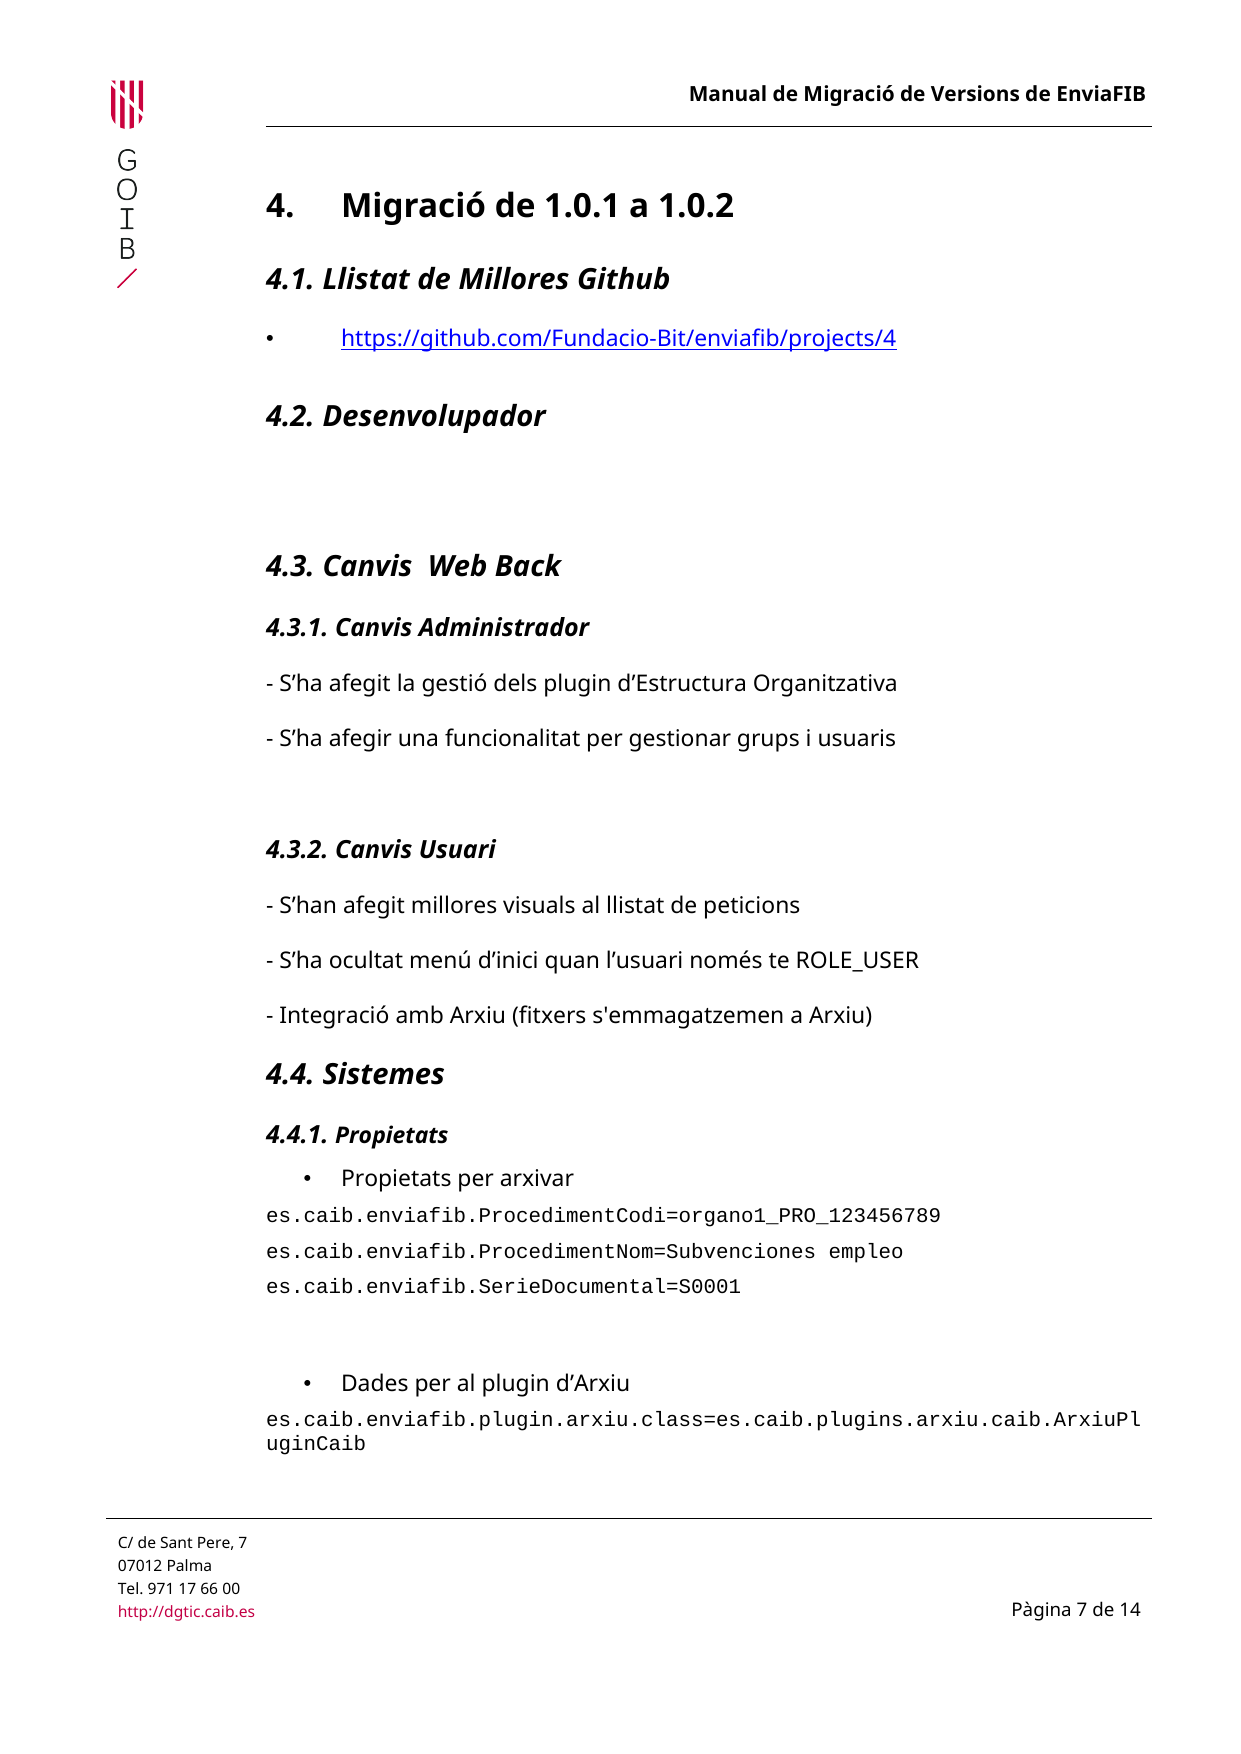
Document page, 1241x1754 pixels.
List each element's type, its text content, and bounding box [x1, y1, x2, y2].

subtitle Propietats [266, 1117, 1152, 1151]
table_header es.caib.enviafib.ProcedimentCodi=organo1_PRO_123456789 es.caib.enviafib.ProcedimentNom=Subvenciones empleo es.caib.enviafib.SerieDocumental=S0001 [266, 1205, 1152, 1312]
subtitle Llistat de Millores Github [266, 258, 1152, 298]
list - S’ha ocultat menú d’inici quan l’usuari només te ROLE_USER [266, 944, 1152, 975]
list https://github.com/Fundacio-Bit/enviafib/projects/4 [266, 322, 1152, 353]
text - S’ha afegir una funcionalitat per gestionar grups i usuaris [266, 722, 1152, 753]
table_header es.caib.enviafib.plugin.arxiu.class=es.caib.plugins.arxiu.caib.ArxiuPluginCaib [266, 1410, 1152, 1504]
subtitle Canvis Administrador [266, 609, 1152, 643]
subtitle Migració de 1.0.1 a 1.0.2 [266, 181, 1152, 227]
subtitle Canvis Web Back [266, 545, 1152, 585]
subtitle Sistemes [266, 1053, 1152, 1093]
subtitle Canvis Usuari [266, 831, 1152, 865]
list - S’han afegit millores visuals al llistat de peticions [266, 889, 1152, 920]
text - S’ha afegit la gestió dels plugin d’Estructura Organitzativa [266, 667, 1152, 698]
list - Integració amb Arxiu (fitxers s'emmagatzemen a Arxiu) [266, 998, 1152, 1030]
list Propietats per arxivar [303, 1162, 1152, 1194]
picture [82, 57, 172, 319]
list Dades per al plugin d’Arxiu [303, 1366, 1152, 1398]
subtitle Desenvolupador [266, 395, 1152, 434]
